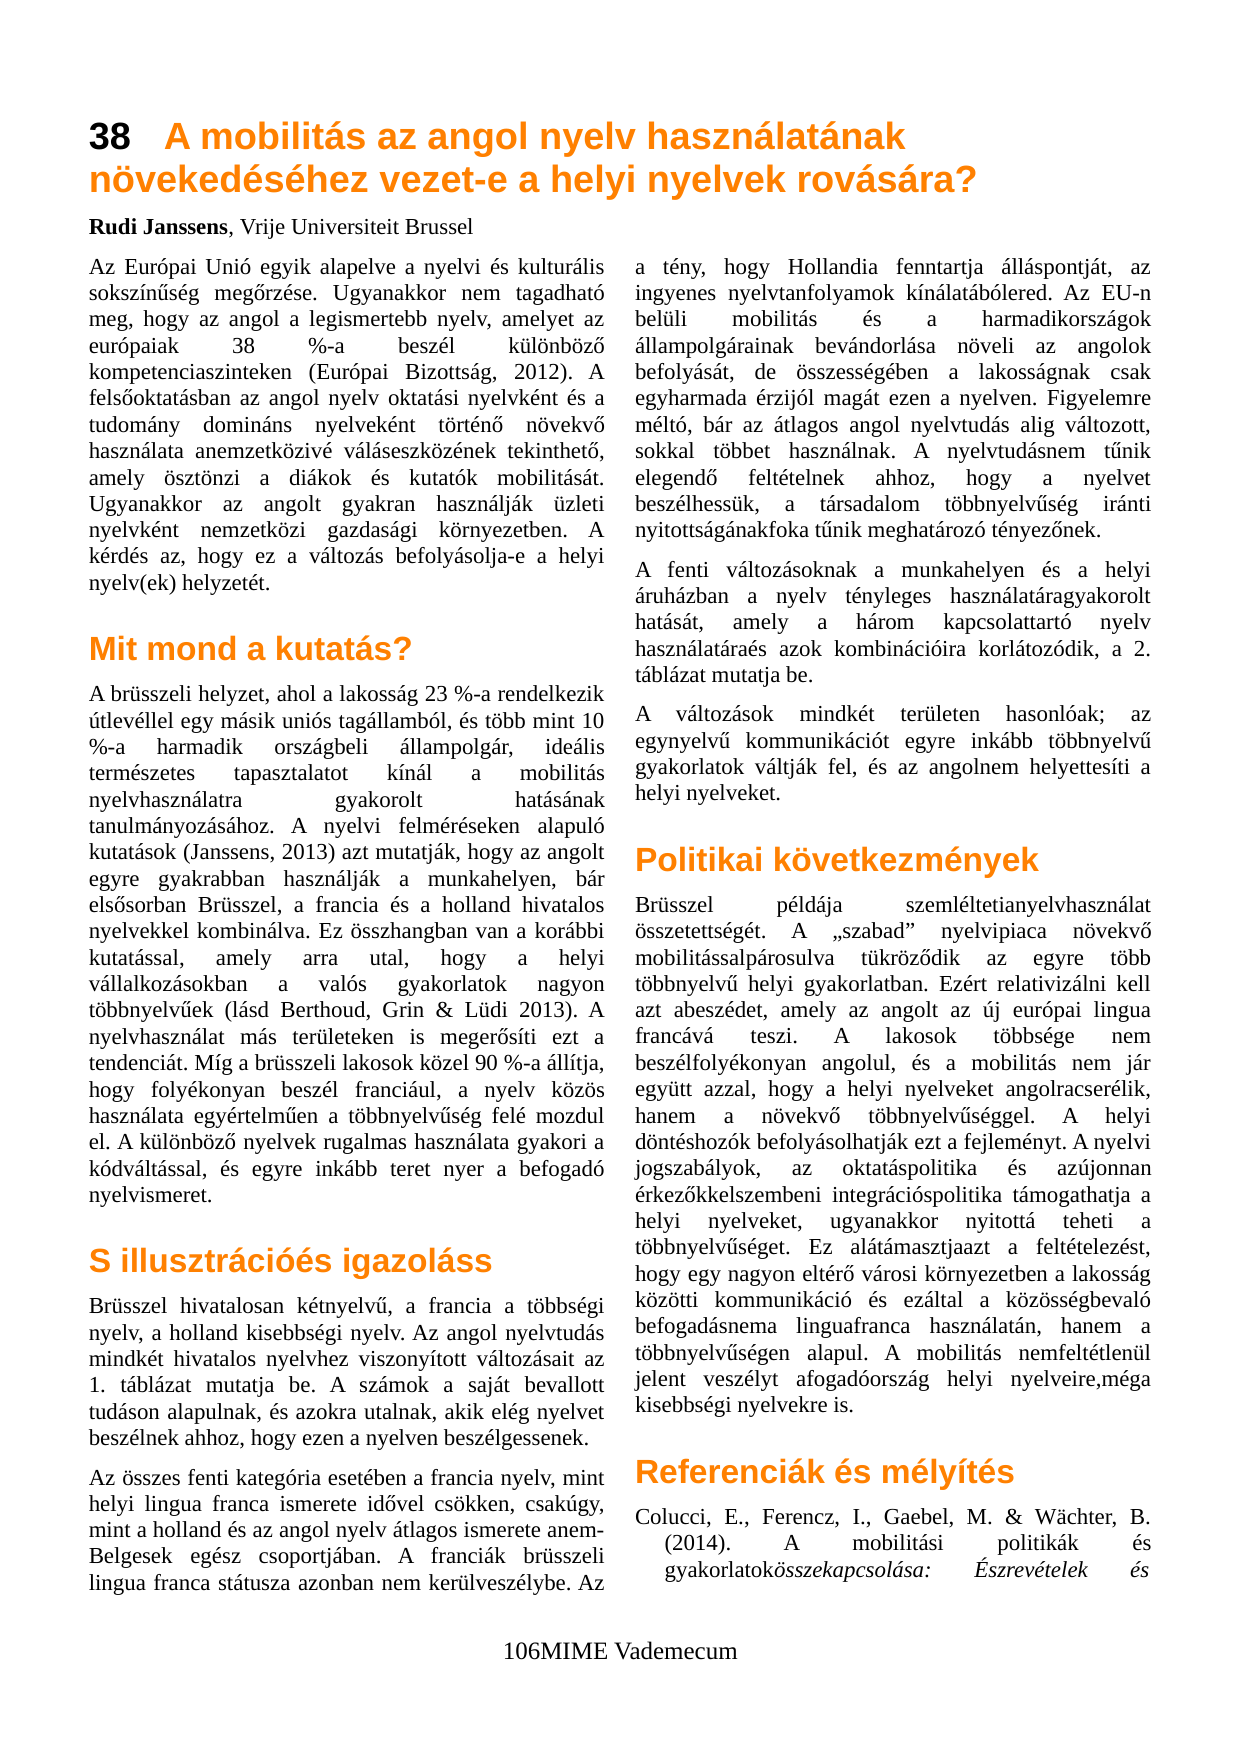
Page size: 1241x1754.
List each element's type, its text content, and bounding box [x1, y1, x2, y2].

text A brüsszeli helyzet, ahol a lakosság 23 %-a rendelkezik útlevéllel egy másik uniós tagállamból, és több mint 10 %-a harmadik országbeli állampolgár, ideális természetes tapasztalatot kínál a mobilitás nyelvhasználatra gyakorolt hatásának tanulmányozásához. A nyelvi felméréseken alapuló kutatások (Janssens, 2013) azt mutatják, hogy az angolt egyre gyakrabban használják a munkahelyen, bár elsősorban Brüsszel, a francia és a holland hivatalos nyelvekkel kombinálva. Ez összhangban van a korábbi kutatással, amely arra utal, hogy a helyi vállalkozásokban a valós gyakorlatok nagyon többnyelvűek (lásd Berthoud, Grin & Lüdi 2013). A nyelvhasználat más területeken is megerősíti ezt a tendenciát. Míg a brüsszeli lakosok közel 90 %-a állítja, hogy folyékonyan beszél franciául, a nyelv közös használata egyértelműen a többnyelvűség felé mozdul el. A különböző nyelvek rugalmas használata gyakori a kódváltással, és egyre inkább teret nyer a befogadó nyelvismeret. [88, 680, 605, 1207]
text Colucci, E., Ferencz, I., Gaebel, M. & Wächter, B. (2014). A mobilitási politikák és gyakorlatokösszekapcsolása: Észrevételek és [635, 1503, 1152, 1582]
text A változások mindkét területen hasonlóak; az egynyelvű kommunikációt egyre inkább többnyelvű gyakorlatok váltják fel, és az angolnem helyettesíti a helyi nyelveket. [635, 700, 1152, 806]
subtitle Referenciák és mélyítés [635, 1452, 1152, 1490]
text a tény, hogy Hollandia fenntartja álláspontját, az ingyenes nyelvtanfolyamok kínálatábólered. Az EU-n belüli mobilitás és a harmadikországok állampolgárainak bevándorlása növeli az angolok befolyását, de összességében a lakosságnak csak egyharmada érzijól magát ezen a nyelven. Figyelemre méltó, bár az átlagos angol nyelvtudás alig változott, sokkal többet használnak. A nyelvtudásnem tűnik elegendő feltételnek ahhoz, hogy a nyelvet beszélhessük, a társadalom többnyelvűség iránti nyitottságánakfoka tűnik meghatározó tényezőnek. [635, 253, 1152, 543]
text Rudi Janssens, Vrije Universiteit Brussel [88, 213, 1152, 240]
text Az Európai Unió egyik alapelve a nyelvi és kulturális sokszínűség megőrzése. Ugyanakkor nem tagadható meg, hogy az angol a legismertebb nyelv, amelyet az európaiak 38 %-a beszél különböző kompetenciaszinteken (Európai Bizottság, 2012). A felsőoktatásban az angol nyelv oktatási nyelvként és a tudomány domináns nyelveként történő növekvő használata anemzetközivé váláseszközének tekinthető, amely ösztönzi a diákok és kutatók mobilitását. Ugyanakkor az angolt gyakran használják üzleti nyelvként nemzetközi gazdasági környezetben. A kérdés az, hogy ez a változás befolyásolja-e a helyi nyelv(ek) helyzetét. [88, 253, 605, 595]
subtitle A mobilitás az angol nyelv használatának növekedéséhez vezet-e a helyi nyelvek rovására? [88, 113, 1152, 201]
text Az összes fenti kategória esetében a francia nyelv, mint helyi lingua franca ismerete idővel csökken, csakúgy, mint a holland és az angol nyelv átlagos ismerete anem-Belgesek egész csoportjában. A franciák brüsszeli lingua franca státusza azonban nem kerülveszélybe. Az [88, 1463, 605, 1595]
text Brüsszel hivatalosan kétnyelvű, a francia a többségi nyelv, a holland kisebbségi nyelv. Az angol nyelvtudás mindkét hivatalos nyelvhez viszonyított változásait az 1. táblázat mutatja be. A számok a saját bevallott tudáson alapulnak, és azokra utalnak, akik elég nyelvet beszélnek ahhoz, hogy ezen a nyelven beszélgessenek. [88, 1292, 605, 1451]
subtitle Mit mond a kutatás? [88, 629, 605, 668]
subtitle S illusztrációés igazoláss [88, 1241, 605, 1280]
text Brüsszel példája szemléltetianyelvhasználat összetettségét. A „szabad” nyelvipiaca növekvő mobilitássalpárosulva tükröződik az egyre több többnyelvű helyi gyakorlatban. Ezért relativizálni kell azt abeszédet, amely az angolt az új európai lingua francává teszi. A lakosok többsége nem beszélfolyékonyan angolul, és a mobilitás nem jár együtt azzal, hogy a helyi nyelveket angolracserélik, hanem a növekvő többnyelvűséggel. A helyi döntéshozók befolyásolhatják ezt a fejleményt. A nyelvi jogszabályok, az oktatáspolitika és azújonnan érkezőkkelszembeni integrációspolitika támogathatja a helyi nyelveket, ugyanakkor nyitottá teheti a többnyelvűséget. Ez alátámasztjaazt a feltételezést, hogy egy nagyon eltérő városi környezetben a lakosság közötti kommunikáció és ezáltal a közösségbevaló befogadásnema linguafranca használatán, hanem a többnyelvűségen alapul. A mobilitás nemfeltétlenül jelent veszélyt afogadóország helyi nyelveire,méga kisebbségi nyelvekre is. [635, 891, 1152, 1418]
text A fenti változásoknak a munkahelyen és a helyi áruházban a nyelv tényleges használatáragyakorolt hatását, amely a három kapcsolattartó nyelv használatáraés azok kombinációira korlátozódik, a 2. táblázat mutatja be. [635, 556, 1152, 687]
subtitle Politikai következmények [635, 840, 1152, 878]
